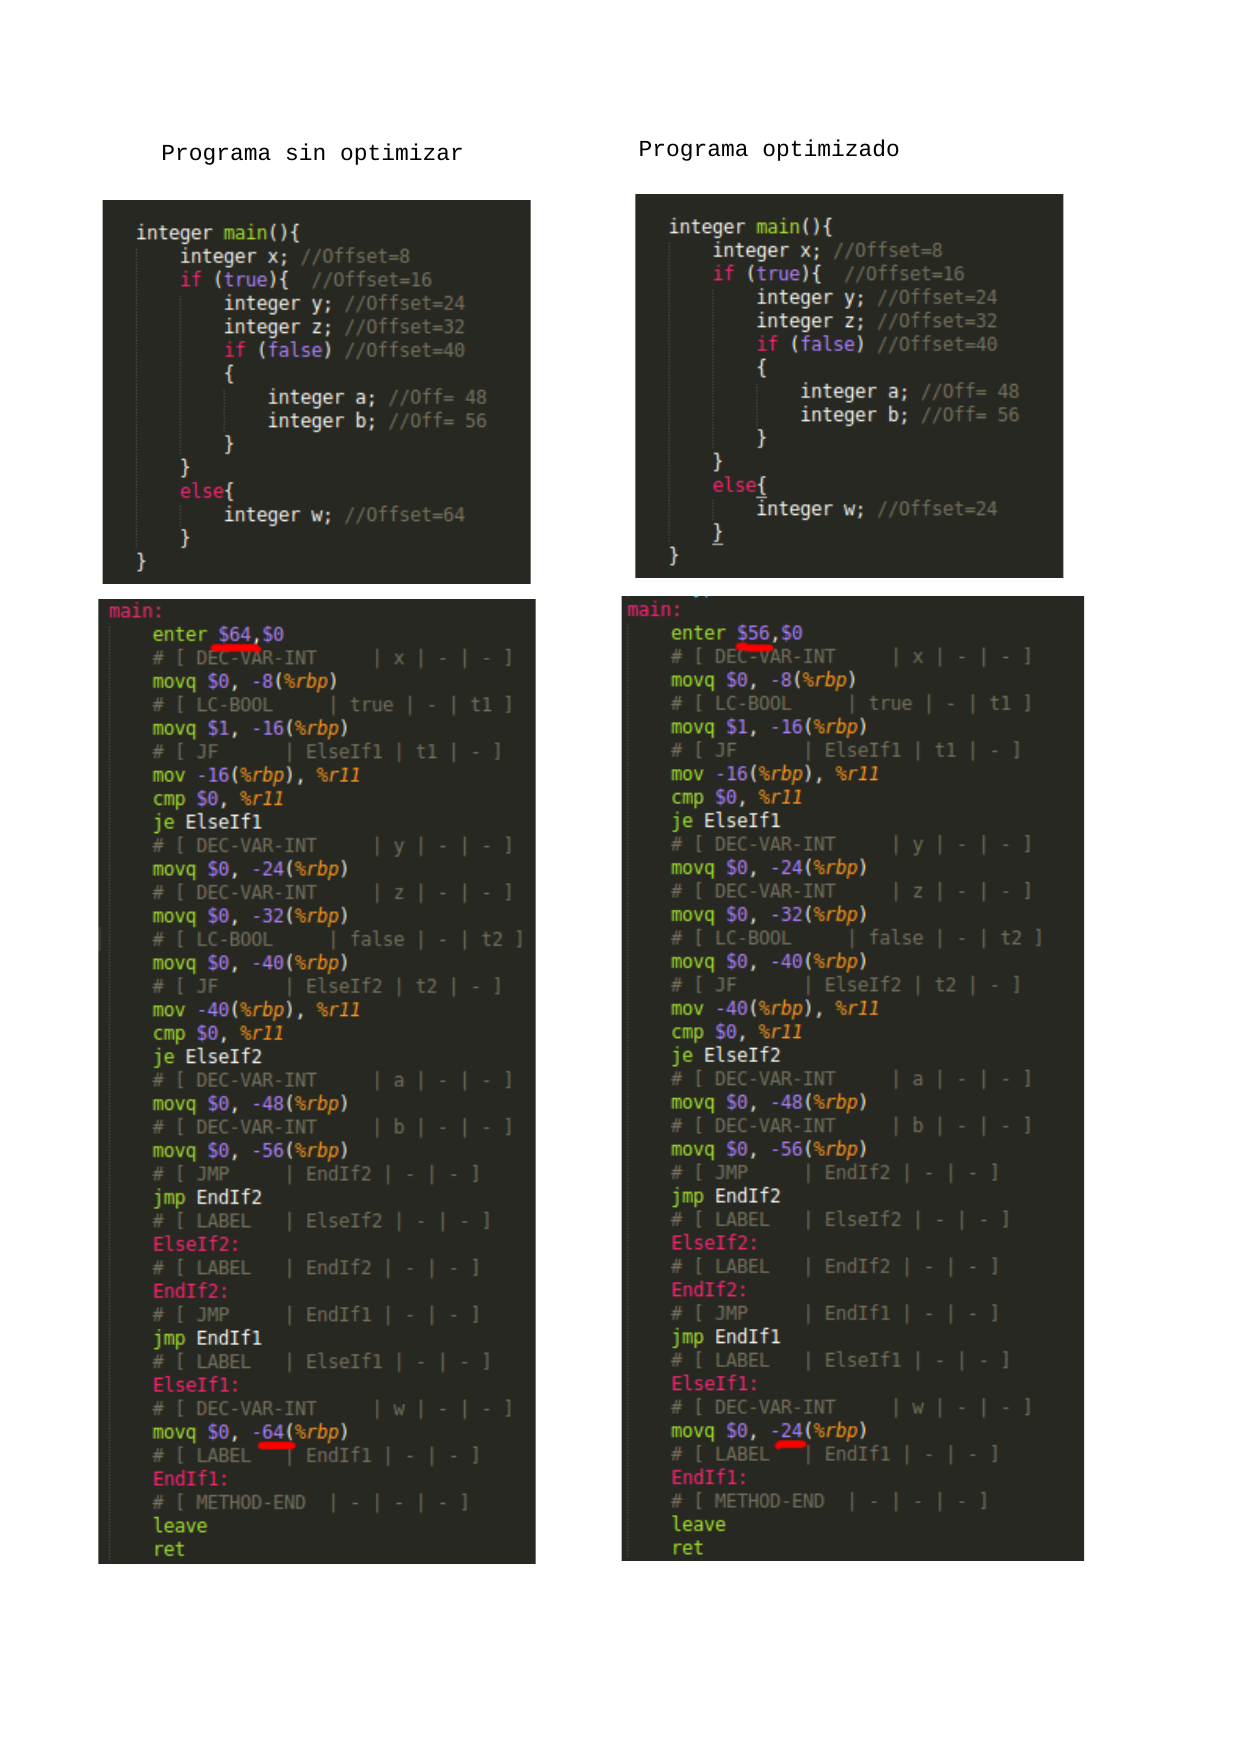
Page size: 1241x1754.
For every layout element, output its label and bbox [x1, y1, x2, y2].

picture [98, 599, 536, 1564]
picture [635, 194, 959, 578]
picture [621, 596, 1085, 1561]
picture [102, 200, 426, 584]
